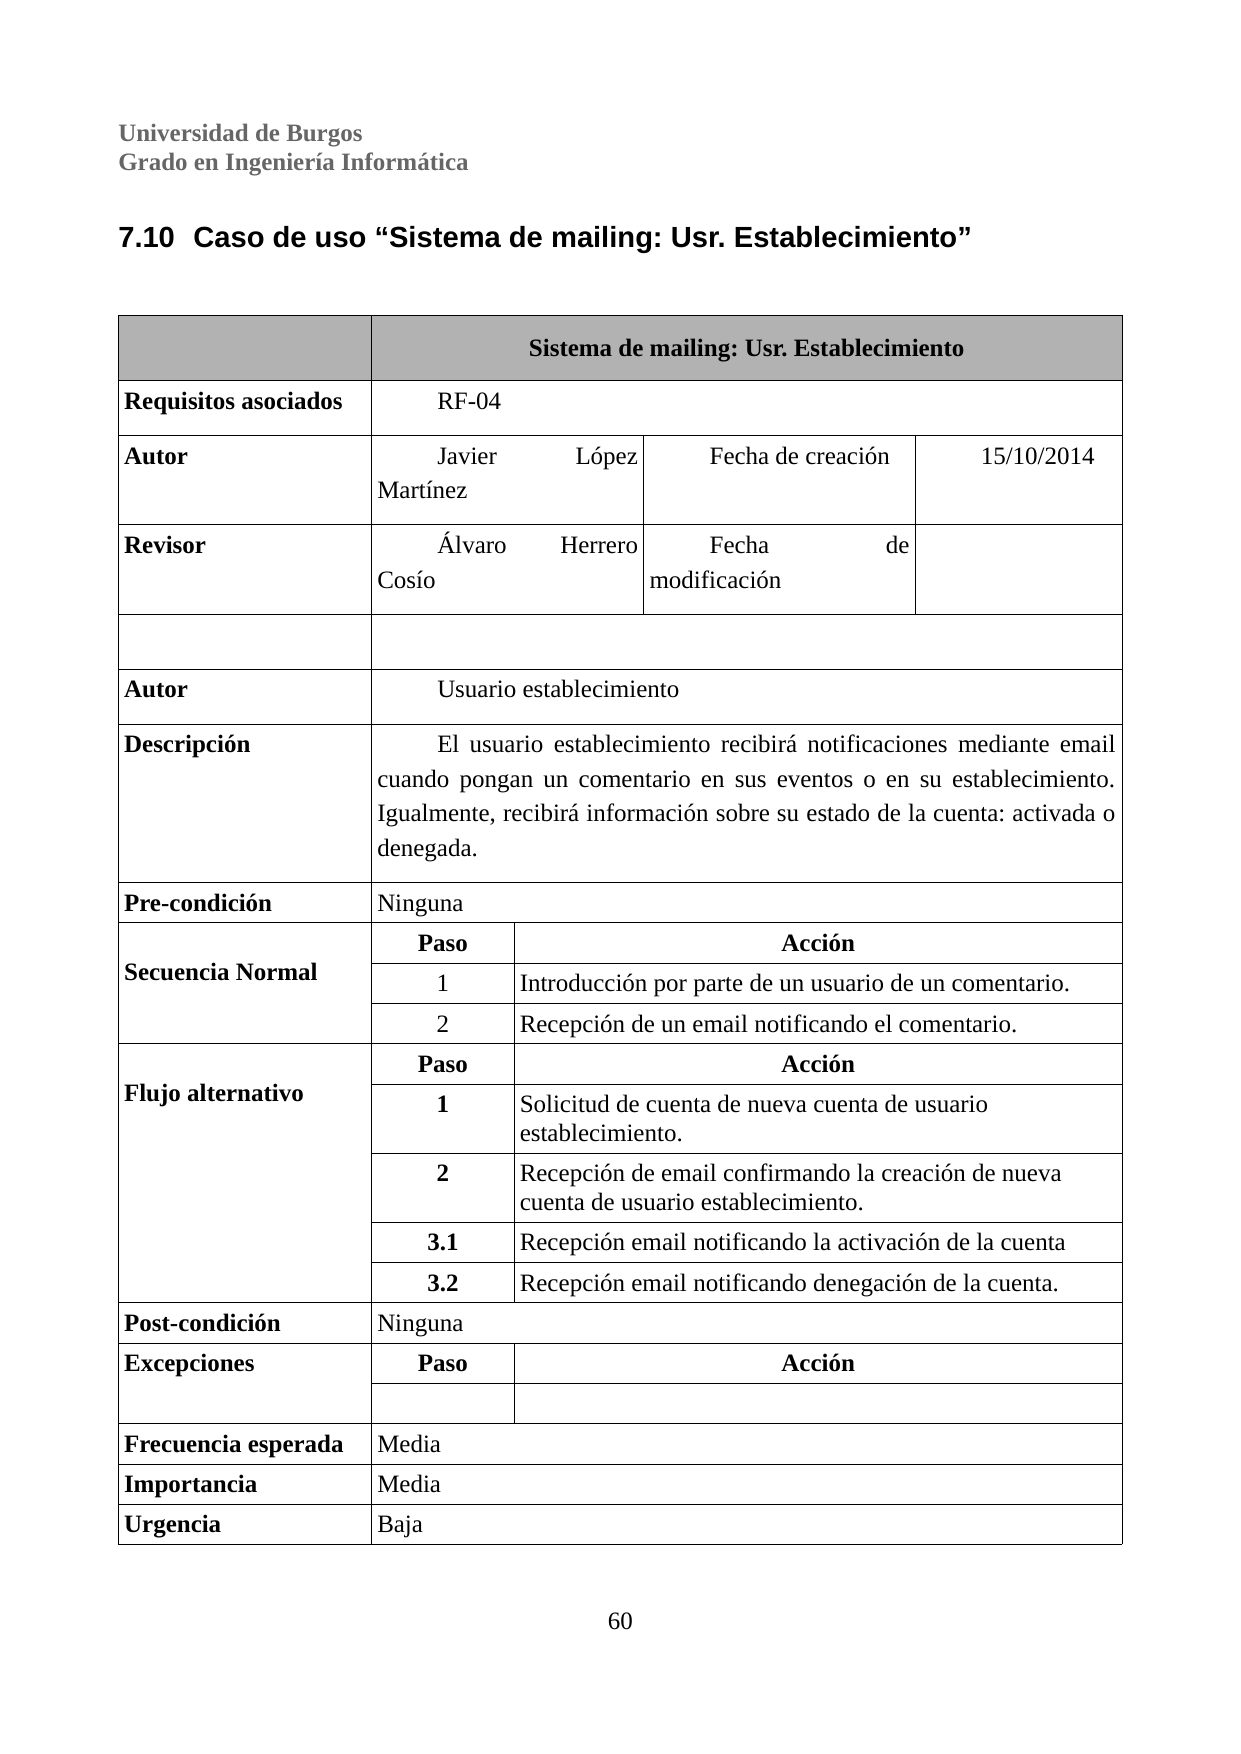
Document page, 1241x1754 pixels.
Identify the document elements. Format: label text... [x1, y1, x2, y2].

table_cell 15/10/2014 [916, 436, 1122, 524]
table_cell Urgencia [119, 1505, 371, 1544]
table_cell Secuencia Normal [119, 923, 371, 1043]
table_header [119, 316, 371, 380]
table_cell 1 [372, 1085, 514, 1152]
table_cell Frecuencia esperada [119, 1424, 371, 1463]
table_cell Requisitos asociados [119, 381, 371, 435]
table_cell Media [372, 1465, 1122, 1504]
table_cell [916, 525, 1122, 614]
table_cell 2 [372, 1154, 514, 1222]
table_cell 2 [372, 1004, 514, 1043]
table_cell Solicitud de cuenta de nueva cuenta de usuario establecimiento. [515, 1085, 1122, 1152]
table_cell Acción [515, 923, 1122, 962]
table_cell 3.1 [372, 1223, 514, 1262]
table_cell 3.2 [372, 1263, 514, 1302]
table_header Sistema de mailing: Usr. Establecimiento [372, 316, 1122, 380]
table_cell Pre-condición [119, 883, 371, 922]
table_cell Autor [119, 436, 371, 524]
table_cell Javier López Martínez [372, 436, 643, 524]
table_cell Autor [119, 670, 371, 723]
table_cell Fecha de creación [644, 436, 915, 524]
table_cell [372, 615, 1122, 669]
table_cell Usuario establecimiento [372, 670, 1122, 723]
table_cell Introducción por parte de un usuario de un comentario. [515, 964, 1122, 1003]
table_cell Acción [515, 1344, 1122, 1383]
table_cell Fecha de modificación [644, 525, 915, 614]
table_cell [119, 615, 371, 669]
table_cell Recepción de un email notificando el comentario. [515, 1004, 1122, 1043]
table_cell Ninguna [372, 1303, 1122, 1342]
table_cell RF-04 [372, 381, 1122, 435]
table_cell Paso [372, 1044, 514, 1083]
table_cell Paso [372, 923, 514, 962]
table_cell 1 [372, 964, 514, 1003]
table_cell Revisor [119, 525, 371, 614]
table_cell [515, 1384, 1122, 1423]
table_cell Recepción email notificando la activación de la cuenta [515, 1223, 1122, 1262]
table_cell Excepciones [119, 1344, 371, 1423]
table_cell Baja [372, 1505, 1122, 1544]
table_cell Recepción de email confirmando la creación de nueva cuenta de usuario establecimiento. [515, 1154, 1122, 1222]
table_cell Post-condición [119, 1303, 371, 1342]
table_cell Recepción email notificando denegación de la cuenta. [515, 1263, 1122, 1302]
table_cell Flujo alternativo [119, 1044, 371, 1302]
table_cell Acción [515, 1044, 1122, 1083]
table_cell Descripción [119, 725, 371, 882]
table_cell Media [372, 1424, 1122, 1463]
table_cell Importancia [119, 1465, 371, 1504]
table_cell Álvaro Herrero Cosío [372, 525, 643, 614]
table_cell [372, 1384, 514, 1423]
subtitle Caso de uso “Sistema de mailing: Usr. Establecimiento” [118, 220, 1122, 253]
table_cell El usuario establecimiento recibirá notificaciones mediante email cuando pongan un comentario en sus eventos o en su establecimiento. Igualmente, recibirá información sobre su estado de la cuenta: activada o denegada. [372, 725, 1122, 882]
table_cell Ninguna [372, 883, 1122, 922]
table_cell Paso [372, 1344, 514, 1383]
